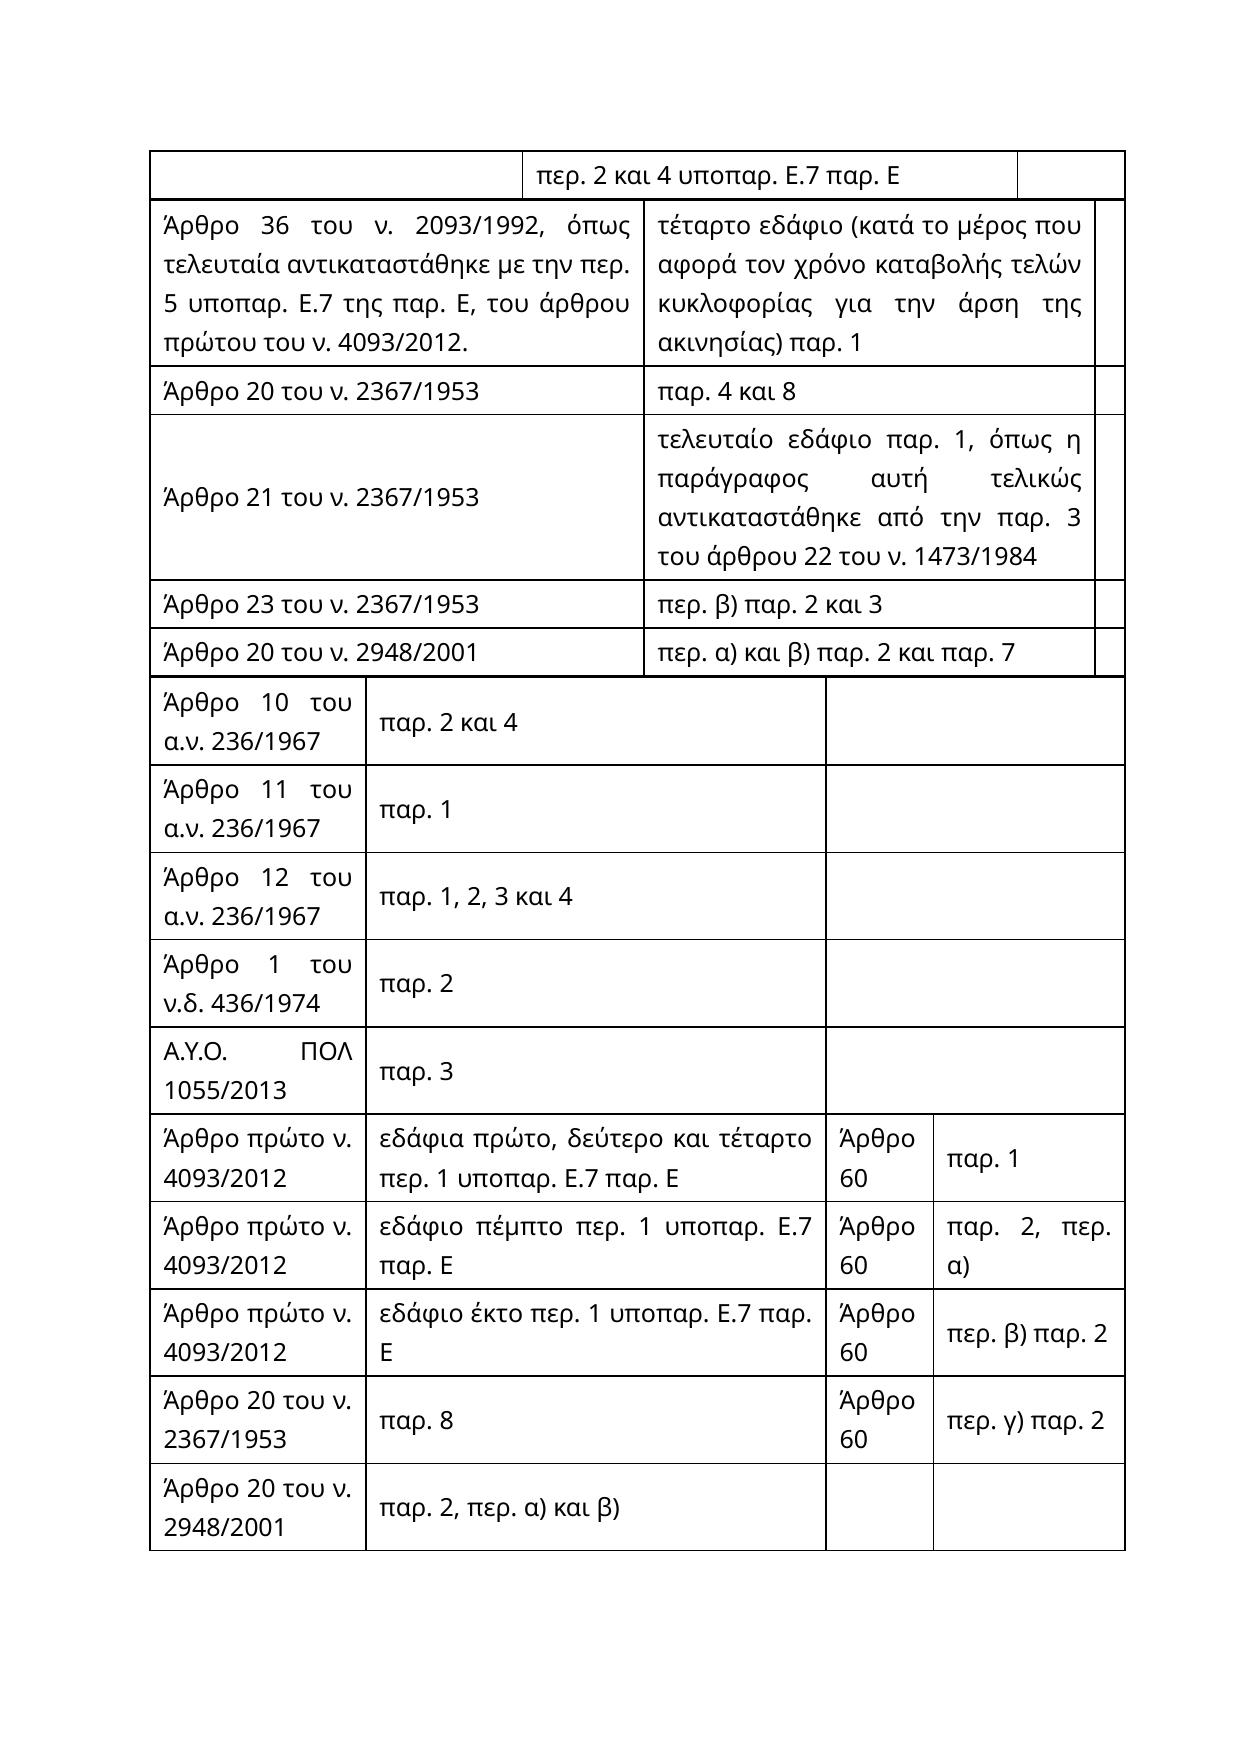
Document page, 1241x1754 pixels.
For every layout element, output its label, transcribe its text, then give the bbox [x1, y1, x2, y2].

table_cell Άρθρο 20 του ν. 2367/1953 [151, 367, 643, 413]
table_header παρ. 2 και 4 [367, 678, 825, 764]
table_cell Άρθρο 60 [827, 1115, 933, 1201]
table_cell παρ. 4 και 8 [645, 367, 1094, 413]
table_cell περ. β) παρ. 2 [934, 1290, 1124, 1375]
table_cell παρ. 8 [367, 1377, 825, 1462]
table_cell Άρθρο 21 του ν. 2367/1953 [151, 415, 643, 579]
table_header Άρθρο 10 του α.ν. 236/1967 [151, 678, 365, 764]
table_cell παρ. 2, περ. α) και β) [367, 1464, 825, 1550]
table_cell Άρθρο 20 του ν. 2367/1953 [151, 1377, 365, 1462]
table_cell [151, 152, 522, 198]
table_cell [827, 1464, 933, 1550]
table_header Άρθρο 36 του ν. 2093/1992, όπως τελευταία αντικαταστάθηκε με την περ. 5 υποπαρ. Ε.7 της παρ. Ε, του άρθρου πρώτου του ν. 4093/2012. [151, 201, 643, 365]
table_cell Άρθρο 23 του ν. 2367/1953 [151, 581, 643, 627]
table_cell [827, 853, 1124, 939]
table_cell Άρθρο πρώτο ν. 4093/2012 [151, 1202, 365, 1288]
table_cell τελευταίο εδάφιο παρ. 1, όπως η παράγραφος αυτή τελικώς αντικαταστάθηκε από την παρ. 3 του άρθρου 22 του ν. 1473/1984 [645, 415, 1094, 579]
table_cell Άρθρο 60 [827, 1377, 933, 1462]
table_cell εδάφιο πέμπτο περ. 1 υποπαρ. Ε.7 παρ. Ε [367, 1202, 825, 1288]
table_cell παρ. 1 [934, 1115, 1124, 1201]
table_cell [827, 1028, 1124, 1113]
table_cell Άρθρο 20 του ν. 2948/2001 [151, 1464, 365, 1550]
table_cell Άρθρο 11 του α.ν. 236/1967 [151, 766, 365, 851]
table_cell [1096, 581, 1124, 627]
table_header [827, 678, 1124, 764]
table_cell περ. β) παρ. 2 και 3 [645, 581, 1094, 627]
table_cell Άρθρο 1 του ν.δ. 436/1974 [151, 940, 365, 1026]
table_cell περ. α) και β) παρ. 2 και παρ. 7 [645, 629, 1094, 675]
table_cell [1096, 367, 1124, 413]
table_cell [1096, 415, 1124, 579]
table_cell εδάφια πρώτο, δεύτερο και τέταρτο περ. 1 υποπαρ. Ε.7 παρ. Ε [367, 1115, 825, 1201]
table_cell παρ. 2, περ. α) [934, 1202, 1124, 1288]
table_cell Άρθρο 60 [827, 1202, 933, 1288]
table_cell περ. γ) παρ. 2 [934, 1377, 1124, 1462]
table_cell Άρθρο πρώτο ν. 4093/2012 [151, 1290, 365, 1375]
table_cell περ. 2 και 4 υποπαρ. Ε.7 παρ. Ε [523, 152, 1017, 198]
table_cell [934, 1464, 1124, 1550]
table_cell Α.Υ.Ο. ΠΟΛ 1055/2013 [151, 1028, 365, 1113]
table_cell Άρθρο 60 [827, 1290, 933, 1375]
table_cell [827, 940, 1124, 1026]
table_header τέταρτο εδάφιο (κατά το μέρος που αφορά τον χρόνο καταβολής τελών κυκλοφορίας για την άρση της ακινησίας) παρ. 1 [645, 201, 1094, 365]
table_cell εδάφιο έκτο περ. 1 υποπαρ. Ε.7 παρ. Ε [367, 1290, 825, 1375]
table_cell Άρθρο 20 του ν. 2948/2001 [151, 629, 643, 675]
table_cell παρ. 2 [367, 940, 825, 1026]
table_cell παρ. 3 [367, 1028, 825, 1113]
table_cell Άρθρο 12 του α.ν. 236/1967 [151, 853, 365, 939]
table_header [1096, 201, 1124, 365]
table_cell παρ. 1, 2, 3 και 4 [367, 853, 825, 939]
table_cell παρ. 1 [367, 766, 825, 851]
table_cell [1018, 152, 1124, 198]
table_cell [1096, 629, 1124, 675]
table_cell Άρθρο πρώτο ν. 4093/2012 [151, 1115, 365, 1201]
table_cell [827, 766, 1124, 851]
